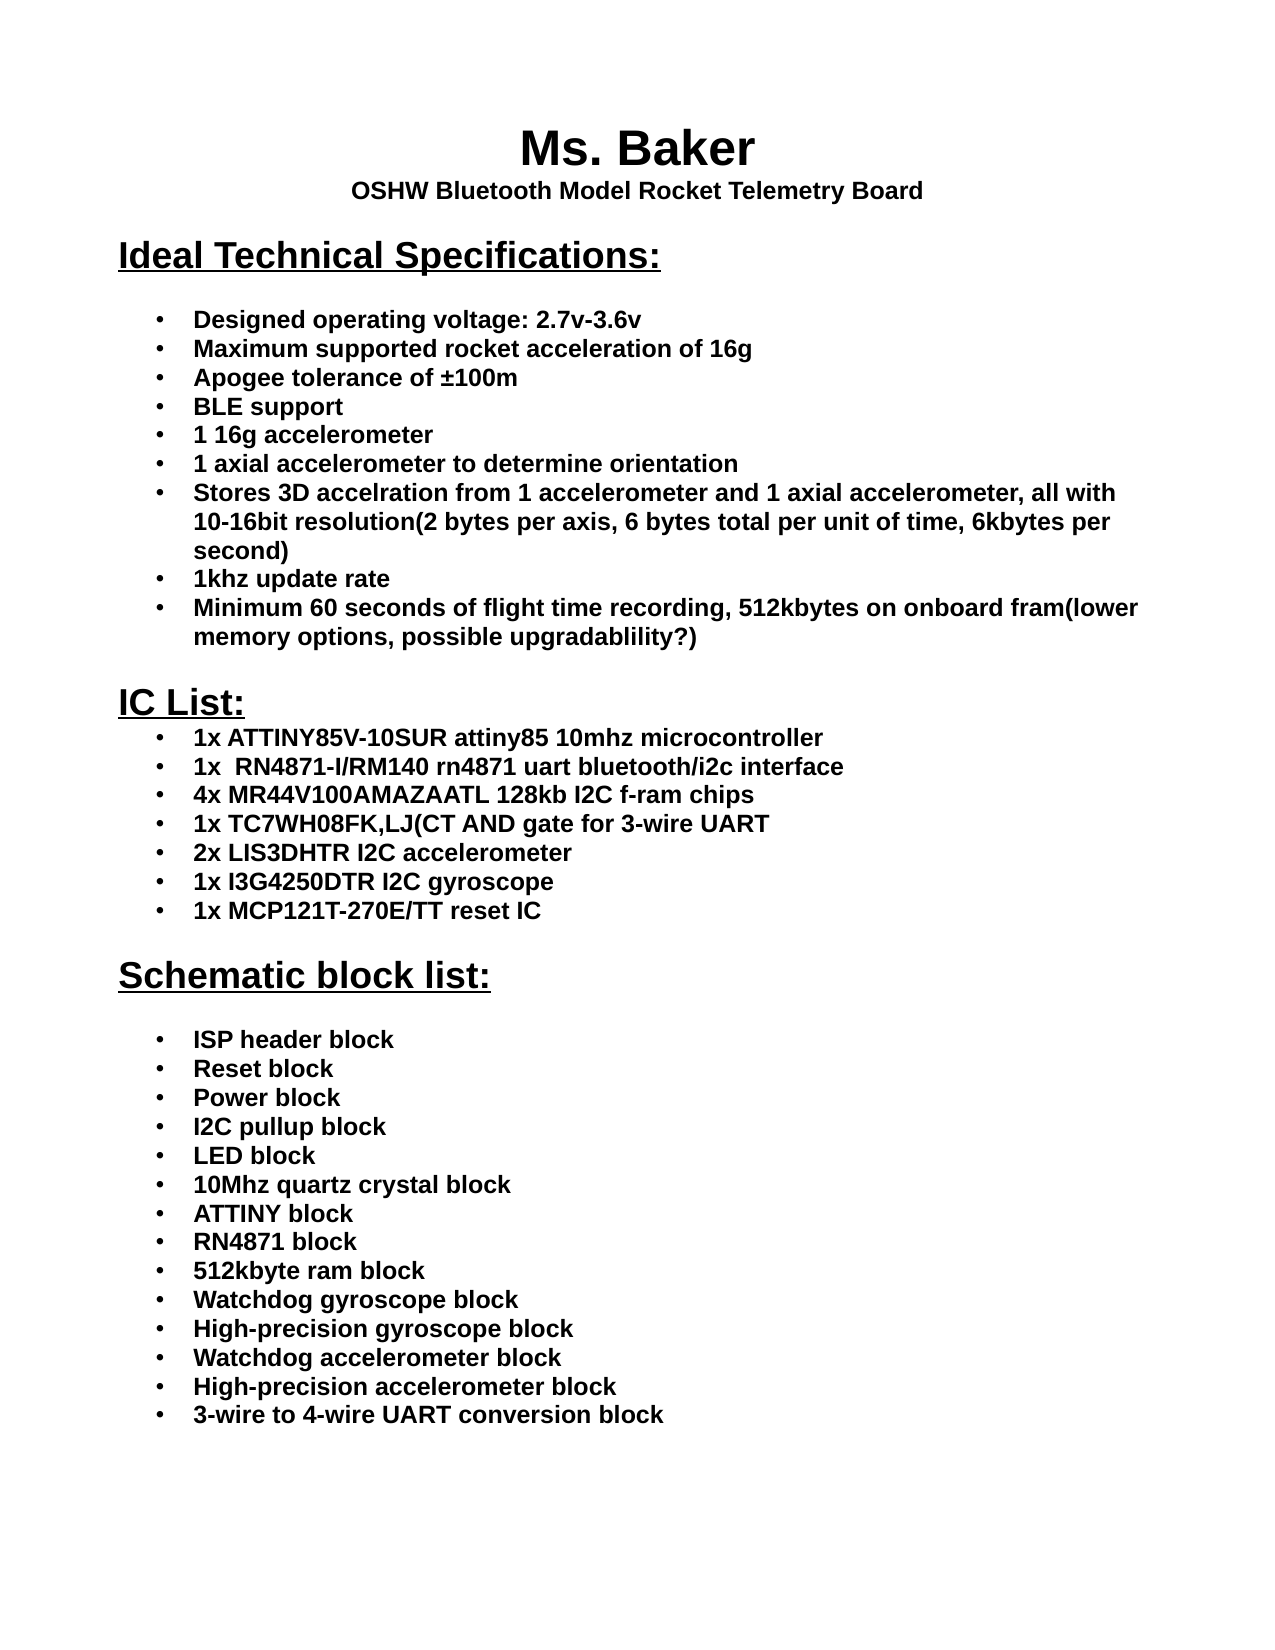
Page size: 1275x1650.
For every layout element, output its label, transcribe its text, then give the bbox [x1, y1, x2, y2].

list High-precision gyroscope block [156, 1314, 1157, 1343]
list Power block [156, 1083, 1157, 1112]
list 1x ATTINY85V-10SUR attiny85 10mhz microcontroller [156, 723, 1157, 752]
list 1 16g accelerometer [156, 420, 1157, 449]
list High-precision accelerometer block [156, 1372, 1157, 1401]
list 2x LIS3DHTR I2C accelerometer [156, 838, 1157, 867]
list Maximum supported rocket acceleration of 16g [156, 334, 1157, 363]
list Reset block [156, 1054, 1157, 1083]
list 1x I3G4250DTR I2C gyroscope [156, 867, 1157, 896]
list 10Mhz quartz crystal block [156, 1170, 1157, 1198]
list Watchdog gyroscope block [156, 1285, 1157, 1314]
list Watchdog accelerometer block [156, 1343, 1157, 1372]
list LED block [156, 1141, 1157, 1170]
text Ms. Baker [118, 118, 1157, 176]
text Schematic block list: [118, 953, 1157, 997]
list Apogee tolerance of ±100m [156, 363, 1157, 392]
list I2C pullup block [156, 1112, 1157, 1141]
list Stores 3D accelration from 1 accelerometer and 1 axial accelerometer, all with 10-16bit resolution(2 bytes per axis, 6 bytes total per unit of time, 6kbytes per second) [156, 478, 1157, 564]
list ATTINY block [156, 1198, 1157, 1227]
list RN4871 block [156, 1227, 1157, 1256]
list Designed operating voltage: 2.7v-3.6v [156, 305, 1157, 334]
list 1x TC7WH08FK,LJ(CT AND gate for 3-wire UART [156, 809, 1157, 838]
list Minimum 60 seconds of flight time recording, 512kbytes on onboard fram(lower memory options, possible upgradablility?) [156, 593, 1157, 651]
list ISP header block [156, 1025, 1157, 1054]
list 1 axial accelerometer to determine orientation [156, 449, 1157, 478]
list 1x RN4871-I/RM140 rn4871 uart bluetooth/i2c interface [156, 752, 1157, 781]
list 1x MCP121T-270E/TT reset IC [156, 896, 1157, 925]
list 1khz update rate [156, 564, 1157, 593]
text IC List: [118, 680, 1157, 723]
list 4x MR44V100AMAZAATL 128kb I2C f-ram chips [156, 781, 1157, 809]
list 512kbyte ram block [156, 1256, 1157, 1285]
text OSHW Bluetooth Model Rocket Telemetry Board [118, 176, 1157, 204]
text Ideal Technical Specifications: [118, 233, 1157, 276]
list 3-wire to 4-wire UART conversion block [156, 1401, 1157, 1429]
list BLE support [156, 392, 1157, 420]
